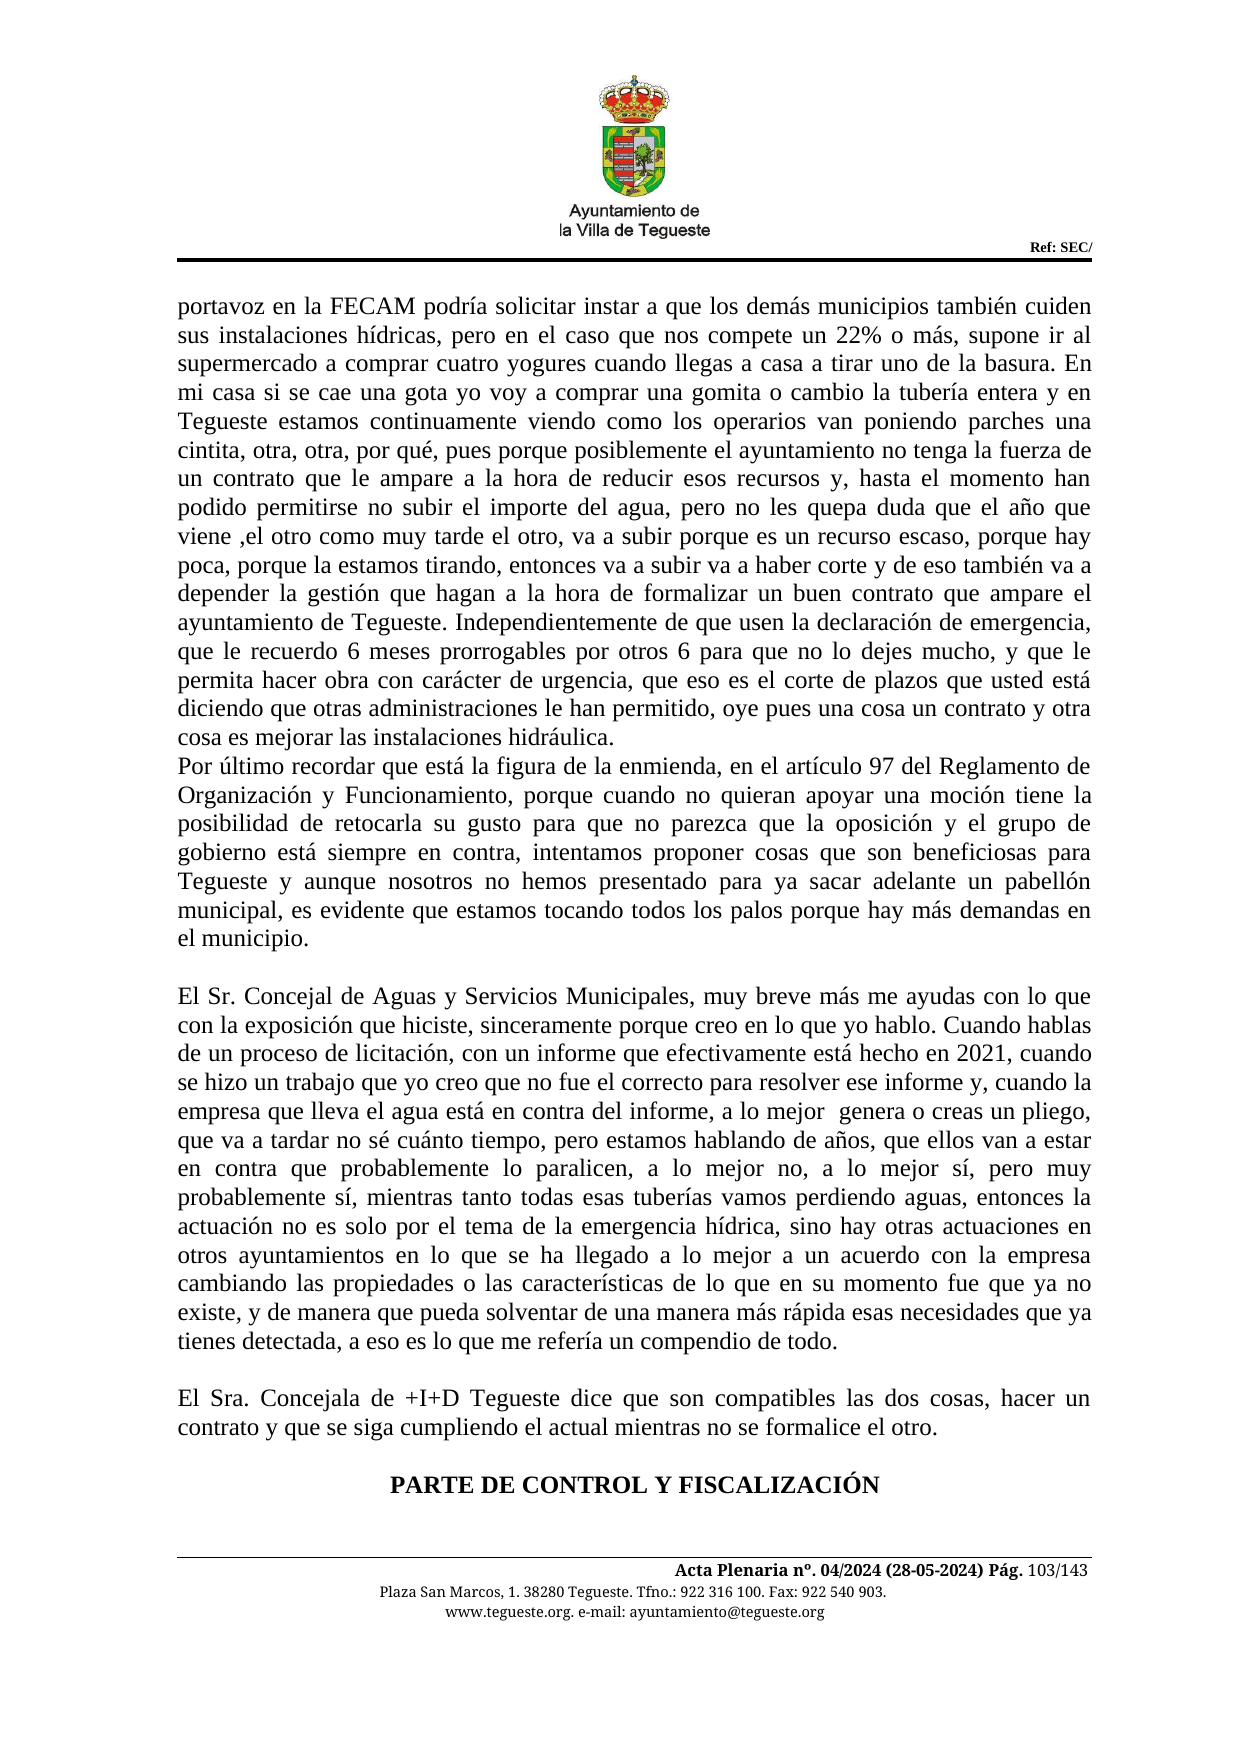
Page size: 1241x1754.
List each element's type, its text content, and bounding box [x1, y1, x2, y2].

text Por último recordar que está la figura de la enmienda, en el artículo 97 del Reglamento de Organización y Funcionamiento, porque cuando no quieran apoyar una moción tiene la posibilidad de retocarla su gusto para que no parezca que la oposición y el grupo de gobierno está siempre en contra, intentamos proponer cosas que son beneficiosas para Tegueste y aunque nosotros no hemos presentado para ya sacar adelante un pabellón municipal, es evidente que estamos tocando todos los palos porque hay más demandas en el municipio. [177, 751, 1092, 952]
text PARTE DE CONTROL Y FISCALIZACIÓN [177, 1470, 1092, 1498]
text portavoz en la FECAM podría solicitar instar a que los demás municipios también cuiden sus instalaciones hídricas, pero en el caso que nos compete un 22% o más, supone ir al supermercado a comprar cuatro yogures cuando llegas a casa a tirar uno de la basura. En mi casa si se cae una gota yo voy a comprar una gomita o cambio la tubería entera y en Tegueste estamos continuamente viendo como los operarios van poniendo parches una cintita, otra, otra, por qué, pues porque posiblemente el ayuntamiento no tenga la fuerza de un contrato que le ampare a la hora de reducir esos recursos y, hasta el momento han podido permitirse no subir el importe del agua, pero no les quepa duda que el año que viene ,el otro como muy tarde el otro, va a subir porque es un recurso escaso, porque hay poca, porque la estamos tirando, entonces va a subir va a haber corte y de eso también va a depender la gestión que hagan a la hora de formalizar un buen contrato que ampare el ayuntamiento de Tegueste. Independientemente de que usen la declaración de emergencia, que le recuerdo 6 meses prorrogables por otros 6 para que no lo dejes mucho, y que le permita hacer obra con carácter de urgencia, que eso es el corte de plazos que usted está diciendo que otras administraciones le han permitido, oye pues una cosa un contrato y otra cosa es mejorar las instalaciones hidráulica. [177, 291, 1092, 751]
text El Sr. Concejal de Aguas y Servicios Municipales, muy breve más me ayudas con lo que con la exposición que hiciste, sinceramente porque creo en lo que yo hablo. Cuando hablas de un proceso de licitación, con un informe que efectivamente está hecho en 2021, cuando se hizo un trabajo que yo creo que no fue el correcto para resolver ese informe y, cuando la empresa que lleva el agua está en contra del informe, a lo mejor genera o creas un pliego, que va a tardar no sé cuánto tiempo, pero estamos hablando de años, que ellos van a estar en contra que probablemente lo paralicen, a lo mejor no, a lo mejor sí, pero muy probablemente sí, mientras tanto todas esas tuberías vamos perdiendo aguas, entonces la actuación no es solo por el tema de la emergencia hídrica, sino hay otras actuaciones en otros ayuntamientos en lo que se ha llegado a lo mejor a un acuerdo con la empresa cambiando las propiedades o las características de lo que en su momento fue que ya no existe, y de manera que pueda solventar de una manera más rápida esas necesidades que ya tienes detectada, a eso es lo que me refería un compendio de todo. [177, 981, 1092, 1355]
text El Sra. Concejala de +I+D Tegueste dice que son compatibles las dos cosas, hacer un contrato y que se siga cumpliendo el actual mientras no se formalice el otro. [177, 1383, 1092, 1441]
